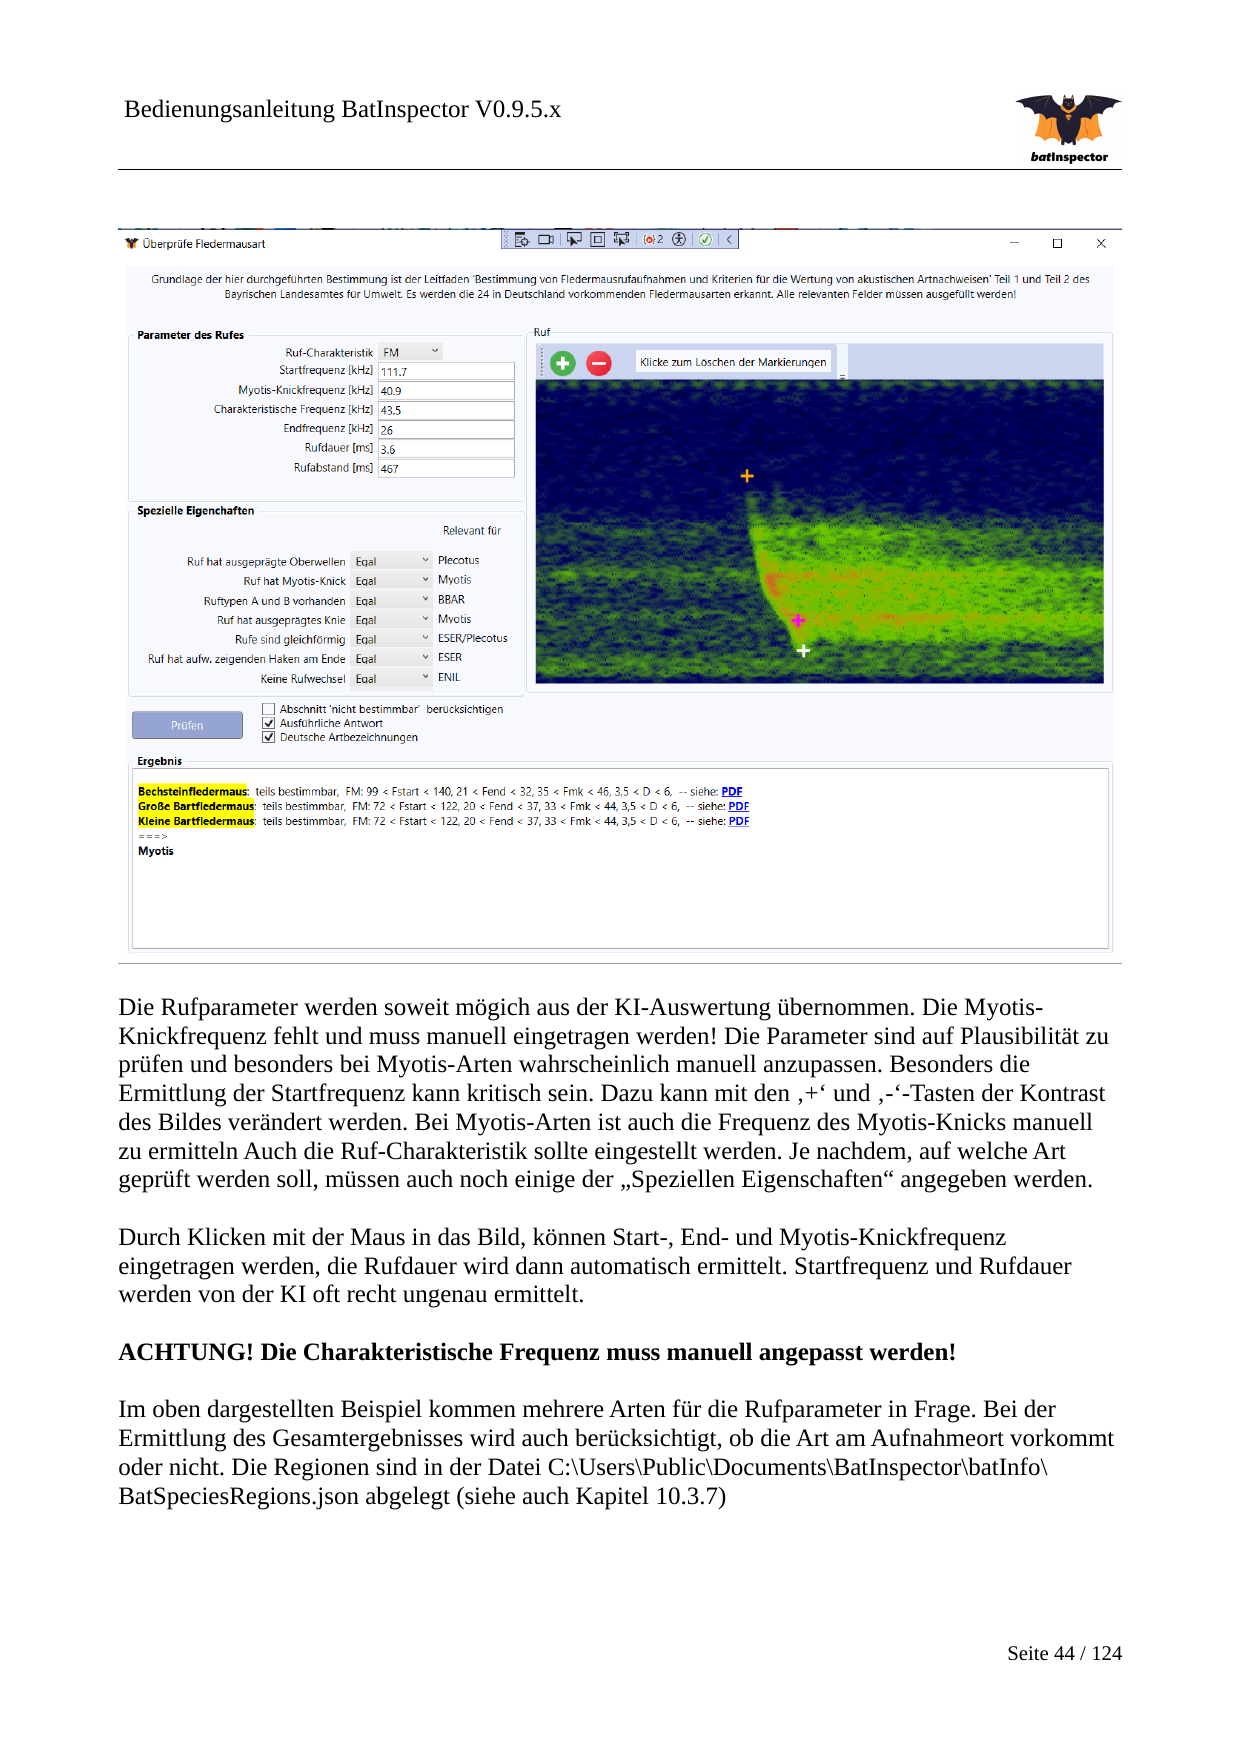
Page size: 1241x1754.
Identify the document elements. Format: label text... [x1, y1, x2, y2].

text Die Rufparameter werden soweit mögich aus der KI-Auswertung übernommen. Die Myotis-Knickfrequenz fehlt und muss manuell eingetragen werden! Die Parameter sind auf Plausibilität zu prüfen und besonders bei Myotis-Arten wahrscheinlich manuell anzupassen. Besonders die Ermittlung der Startfrequenz kann kritisch sein. Dazu kann mit den ‚+‘ und ‚-‘-Tasten der Kontrast des Bildes verändert werden. Bei Myotis-Arten ist auch die Frequenz des Myotis-Knicks manuell zu ermitteln Auch die Ruf-Charakteristik sollte eingestellt werden. Je nachdem, auf welche Art geprüft werden soll, müssen auch noch einige der „Speziellen Eigenschaften“ angegeben werden. [118, 992, 1122, 1193]
picture [118, 228, 1123, 964]
text ACHTUNG! Die Charakteristische Frequenz muss manuell angepasst werden! [118, 1308, 1122, 1366]
picture [1015, 88, 1125, 165]
text Im oben dargestellten Beispiel kommen mehrere Arten für die Rufparameter in Frage. Bei der Ermittlung des Gesamtergebnisses wird auch berücksichtigt, ob die Art am Aufnahmeort vorkommt oder nicht. Die Regionen sind in der Datei C:\Users\Public\Documents\BatInspector\batInfo\BatSpeciesRegions.json abgelegt (siehe auch Kapitel 10.3.7) [118, 1394, 1122, 1509]
text Durch Klicken mit der Maus in das Bild, können Start-, End- und Myotis-Knickfrequenz eingetragen werden, die Rufdauer wird dann automatisch ermittelt. Startfrequenz und Rufdauer werden von der KI oft recht ungenau ermittelt. [118, 1222, 1122, 1308]
